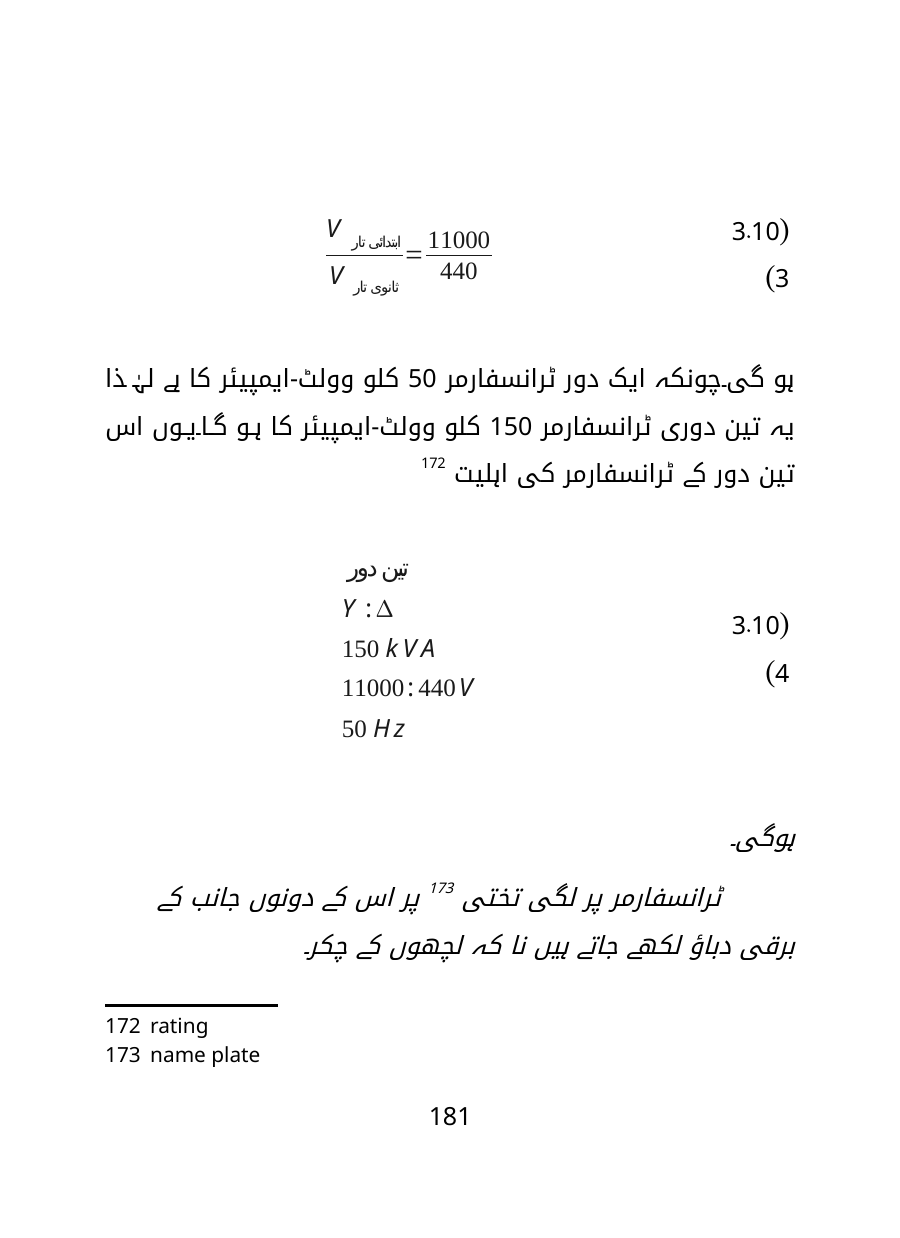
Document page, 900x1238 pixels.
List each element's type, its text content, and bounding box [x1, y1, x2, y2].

text ٹرانسفارمر پر لگی تختی پر اس کے دونوں جانب کے برقی دباؤ لکھے جاتے ہیں نا کہ لچھوں کے چکر۔ [105, 875, 795, 969]
text name plate [105, 1040, 795, 1068]
text rating [105, 1012, 795, 1040]
table_header [105, 544, 705, 768]
text ہو گی۔چونکہ ایک دور ٹرانسفارمر 50 کلو وولٹ-ایمپیئر کا ہے لہٰذا یہ تین دوری ٹرانسفارمر 150 کلو وولٹ-ایمپیئر کا ہو گا۔یوں اس تین دور کے ٹرانسفارمر کی اہلیت [105, 355, 795, 498]
table_header (3.104) [705, 544, 795, 768]
table_header [105, 203, 703, 321]
text ہوگی۔ [105, 815, 795, 862]
table_header (3.103) [703, 203, 795, 321]
